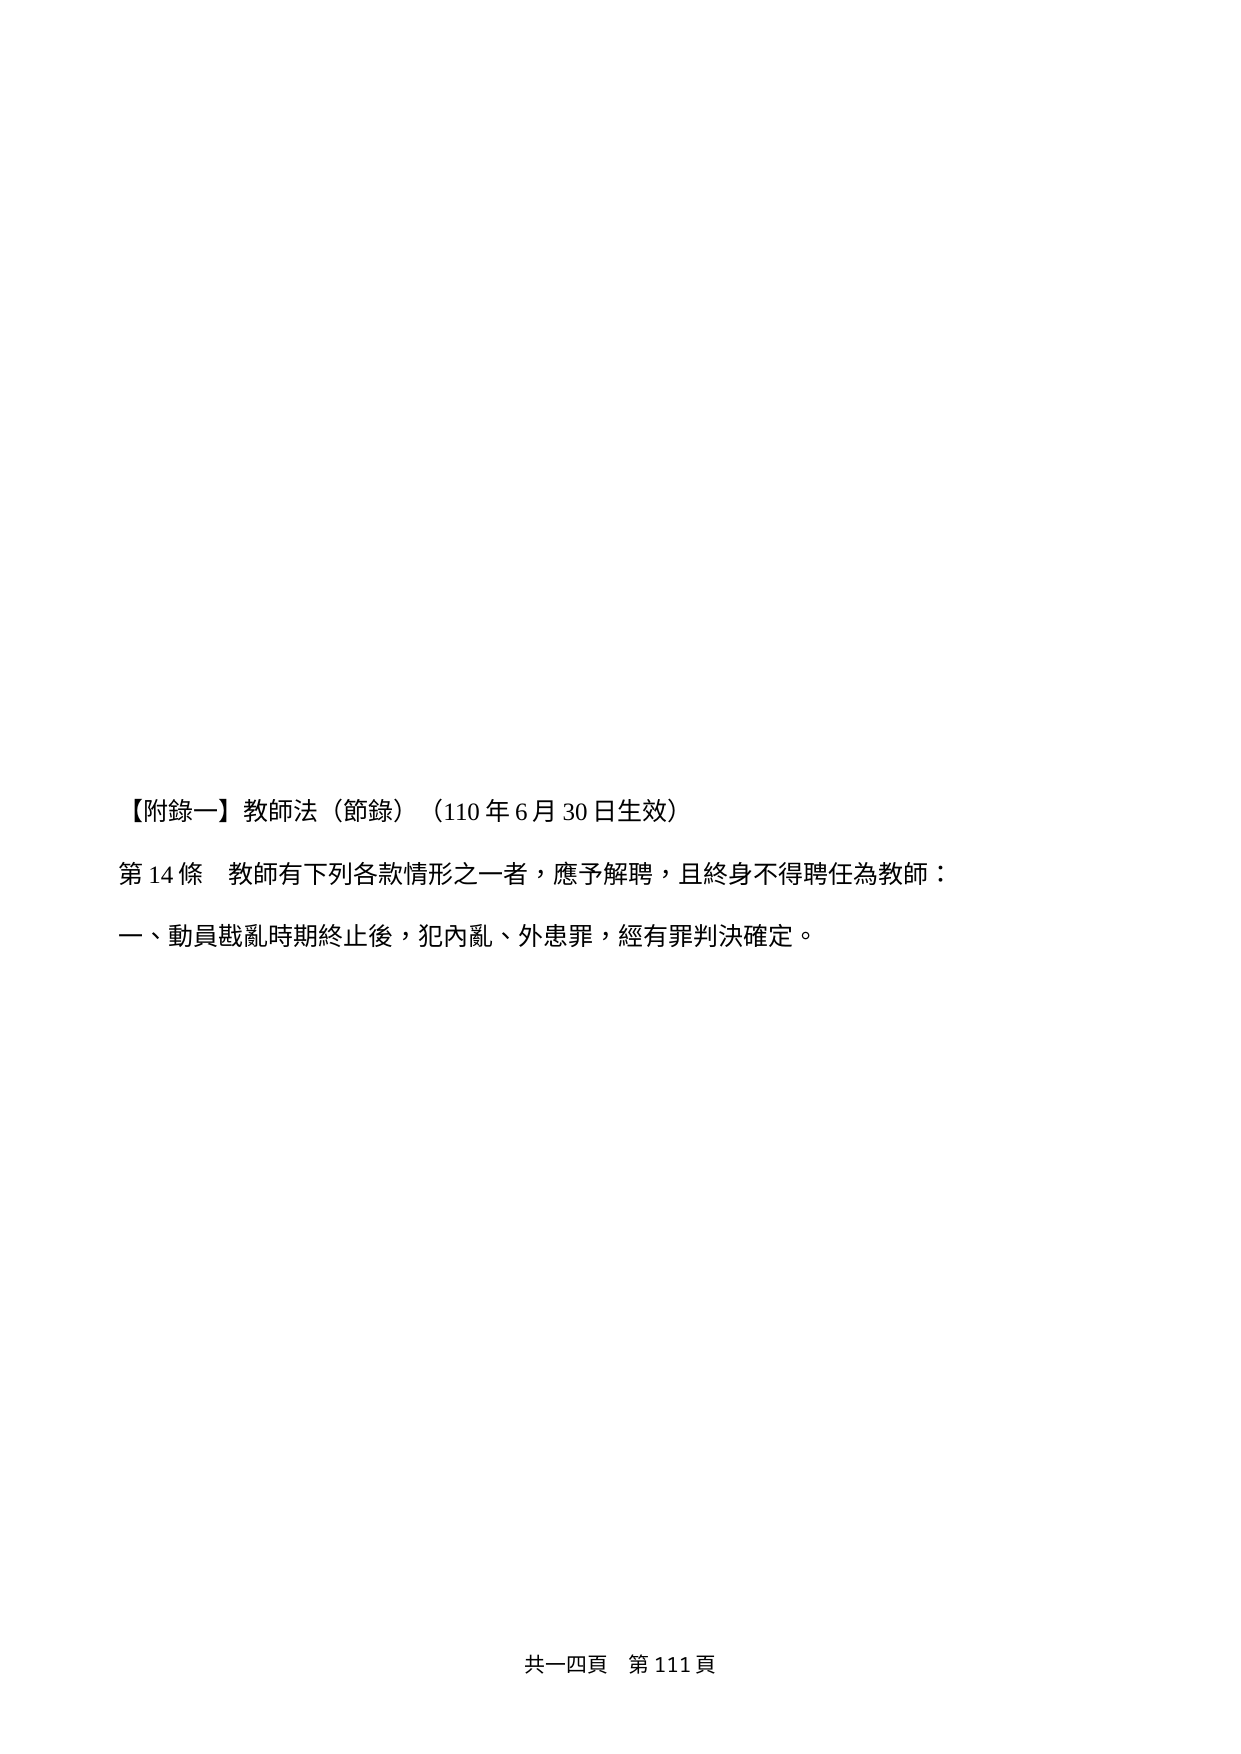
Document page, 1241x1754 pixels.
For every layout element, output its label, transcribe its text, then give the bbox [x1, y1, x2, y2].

text 第14條 教師有下列各款情形之一者，應予解聘，且終身不得聘任為教師： [118, 831, 1122, 893]
text 【附錄一】教師法（節錄）（110年6月30日生效） [118, 768, 1122, 831]
text 一、動員戡亂時期終止後，犯內亂、外患罪，經有罪判決確定。 [118, 893, 1122, 956]
